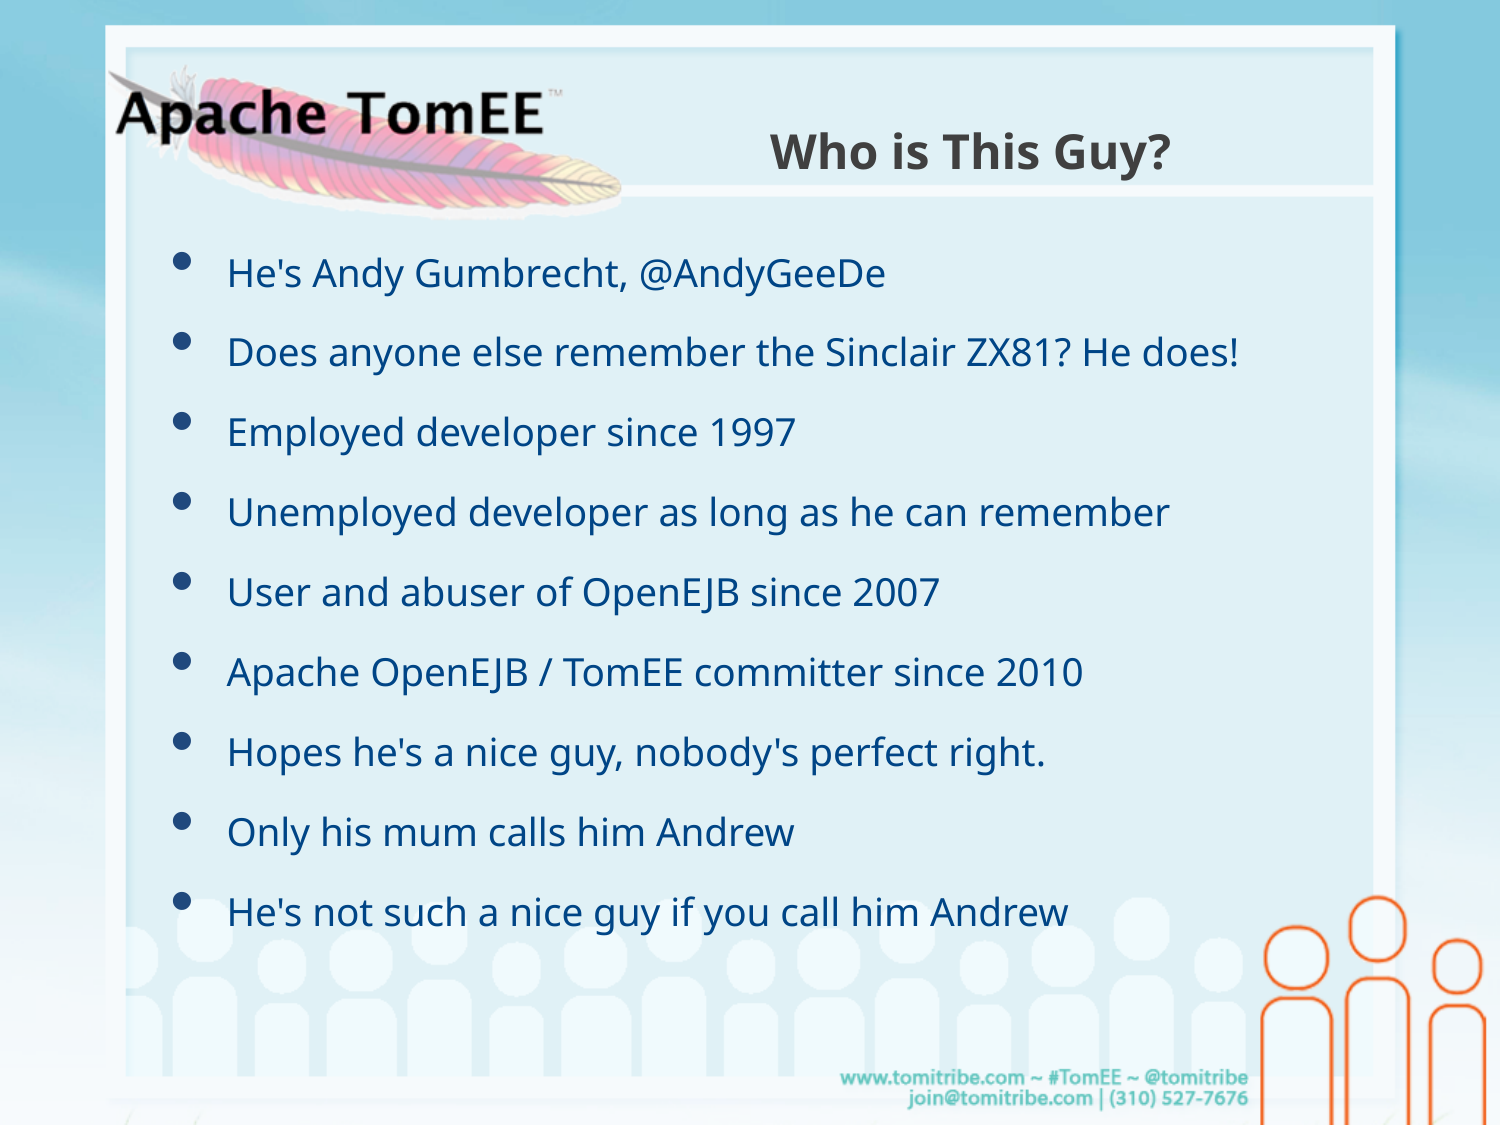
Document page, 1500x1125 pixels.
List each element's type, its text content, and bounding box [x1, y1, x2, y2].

title Who is This Guy? [545, 59, 1396, 213]
picture [0, 0, 1500, 1125]
text_box He's Andy Gumbrecht, @AndyGeeDe Does anyone else remember the Sinclair ZX81? He does! Employed developer since 1997 Unemployed developer as long as he can remember User and abuser of OpenEJB since 2007 Apache OpenEJB / TomEE committer since 2010 Hopes he's a nice guy, nobody's perfect right. Only his mum calls him Andrew He's not such a nice guy if you call him Andrew [155, 212, 1372, 1074]
